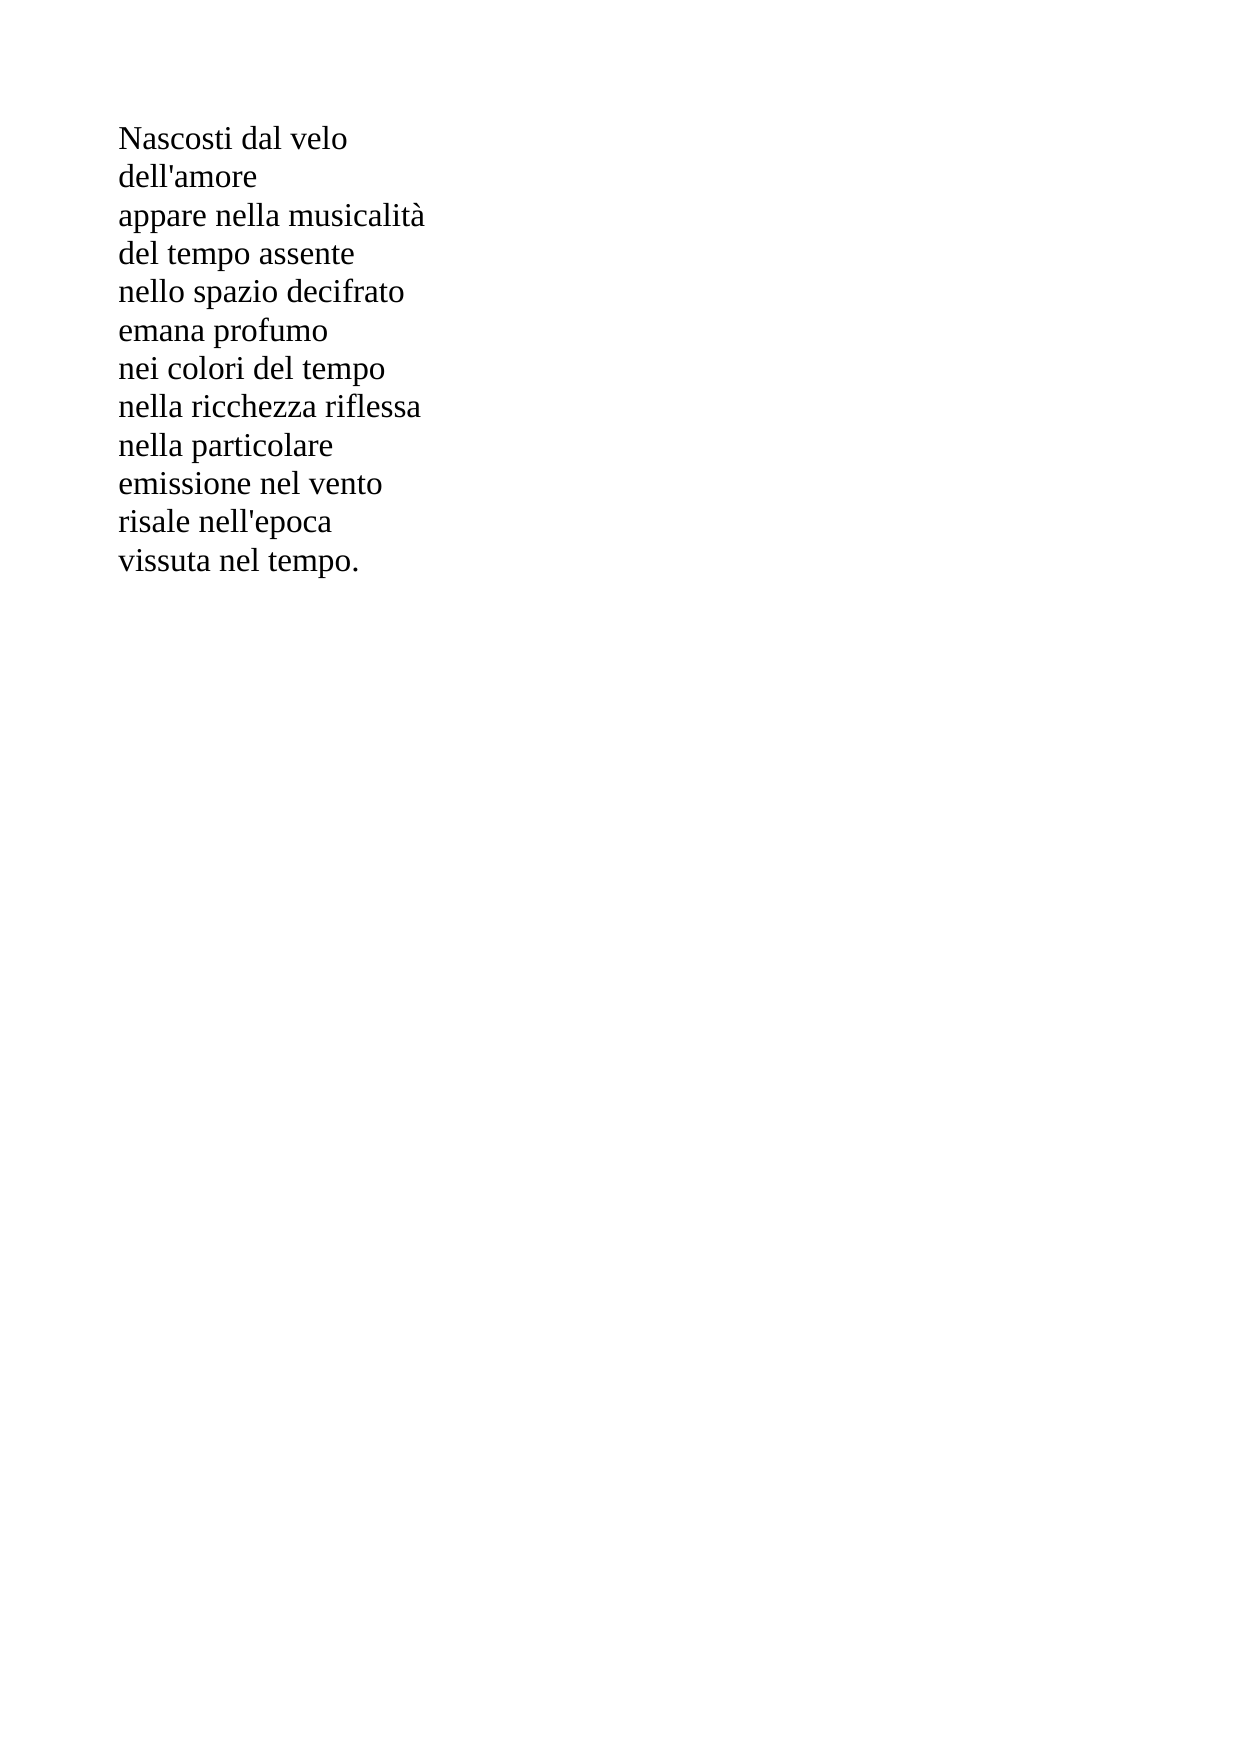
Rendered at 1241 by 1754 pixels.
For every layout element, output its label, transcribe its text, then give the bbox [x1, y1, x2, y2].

text nella particolare [118, 425, 1122, 463]
text vissuta nel tempo. [118, 540, 1122, 578]
text del tempo assente [118, 233, 1122, 271]
text emissione nel vento [118, 463, 1122, 501]
text nello spazio decifrato [118, 271, 1122, 310]
text Nascosti dal velo [118, 118, 1122, 156]
text dell'amore [118, 156, 1122, 195]
text nella ricchezza riflessa [118, 386, 1122, 425]
text risale nell'epoca [118, 501, 1122, 540]
text emana profumo [118, 310, 1122, 348]
text nei colori del tempo [118, 348, 1122, 386]
text appare nella musicalità [118, 195, 1122, 233]
